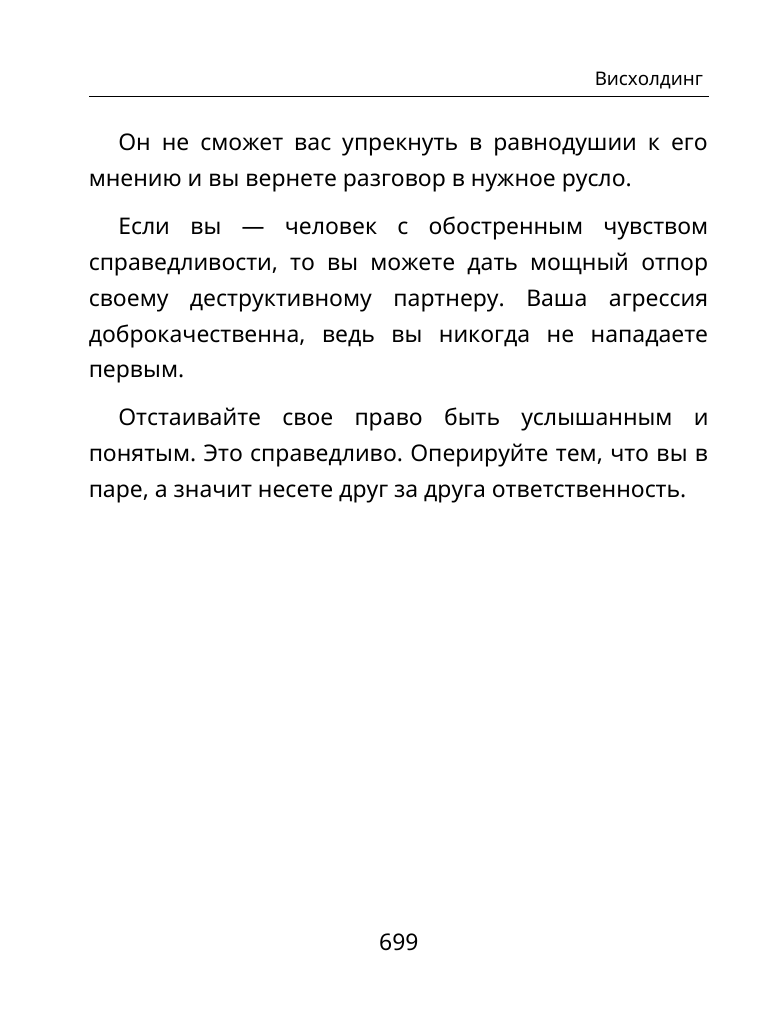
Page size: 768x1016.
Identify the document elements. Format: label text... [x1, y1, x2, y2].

text Отстаивайте свое право быть услышанным и понятым. Это справедливо. Оперируйте тем, что вы в паре, а значит несете друг за друга ответственность. [88, 401, 709, 504]
text Если вы — человек с обостренным чувством справедливости, то вы можете дать мощный отпор своему деструктивному партнеру. Ваша агрессия доброкачественна, ведь вы никогда не нападаете первым. [88, 210, 709, 385]
text Он не сможет вас упрекнуть в равнодушии к его мнению и вы вернете разговор в нужное русло. [88, 126, 709, 193]
